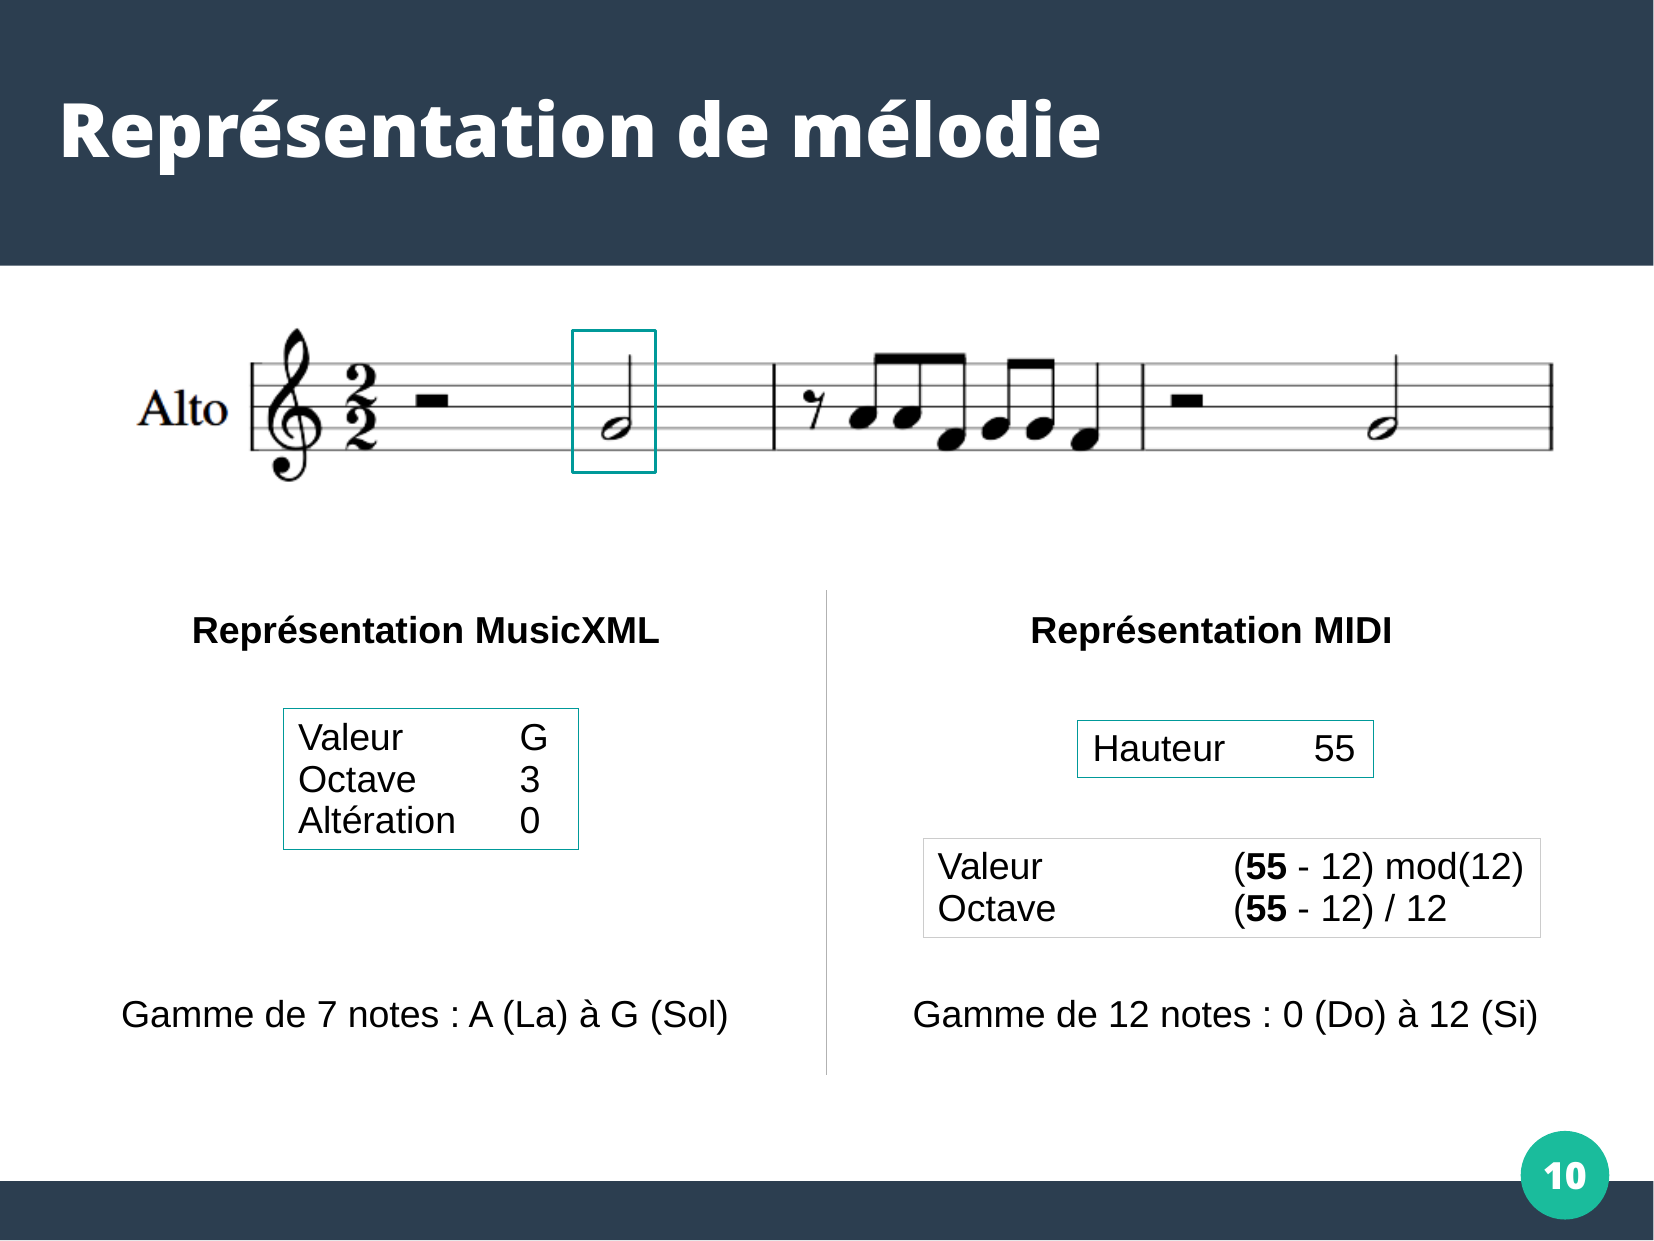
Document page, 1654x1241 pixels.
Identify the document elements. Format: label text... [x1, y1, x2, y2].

text_box Hauteur 55 [1077, 720, 1374, 778]
text_box Gamme de 12 notes : 0 (Do) à 12 (Si) [897, 986, 1560, 1044]
text_box Représentation MusicXML [177, 602, 697, 660]
title Représentation de mélodie [59, 49, 1595, 207]
text_box Gamme de 7 notes : A (La) à G (Sol) [106, 986, 745, 1044]
text_box Valeur G Octave 3 Altération 0 [283, 708, 579, 850]
text_box Valeur (55 - 12) mod(12) Octave (55 - 12) / 12 [923, 838, 1541, 938]
text_box Représentation MIDI [1015, 602, 1441, 660]
picture [88, 295, 1565, 519]
